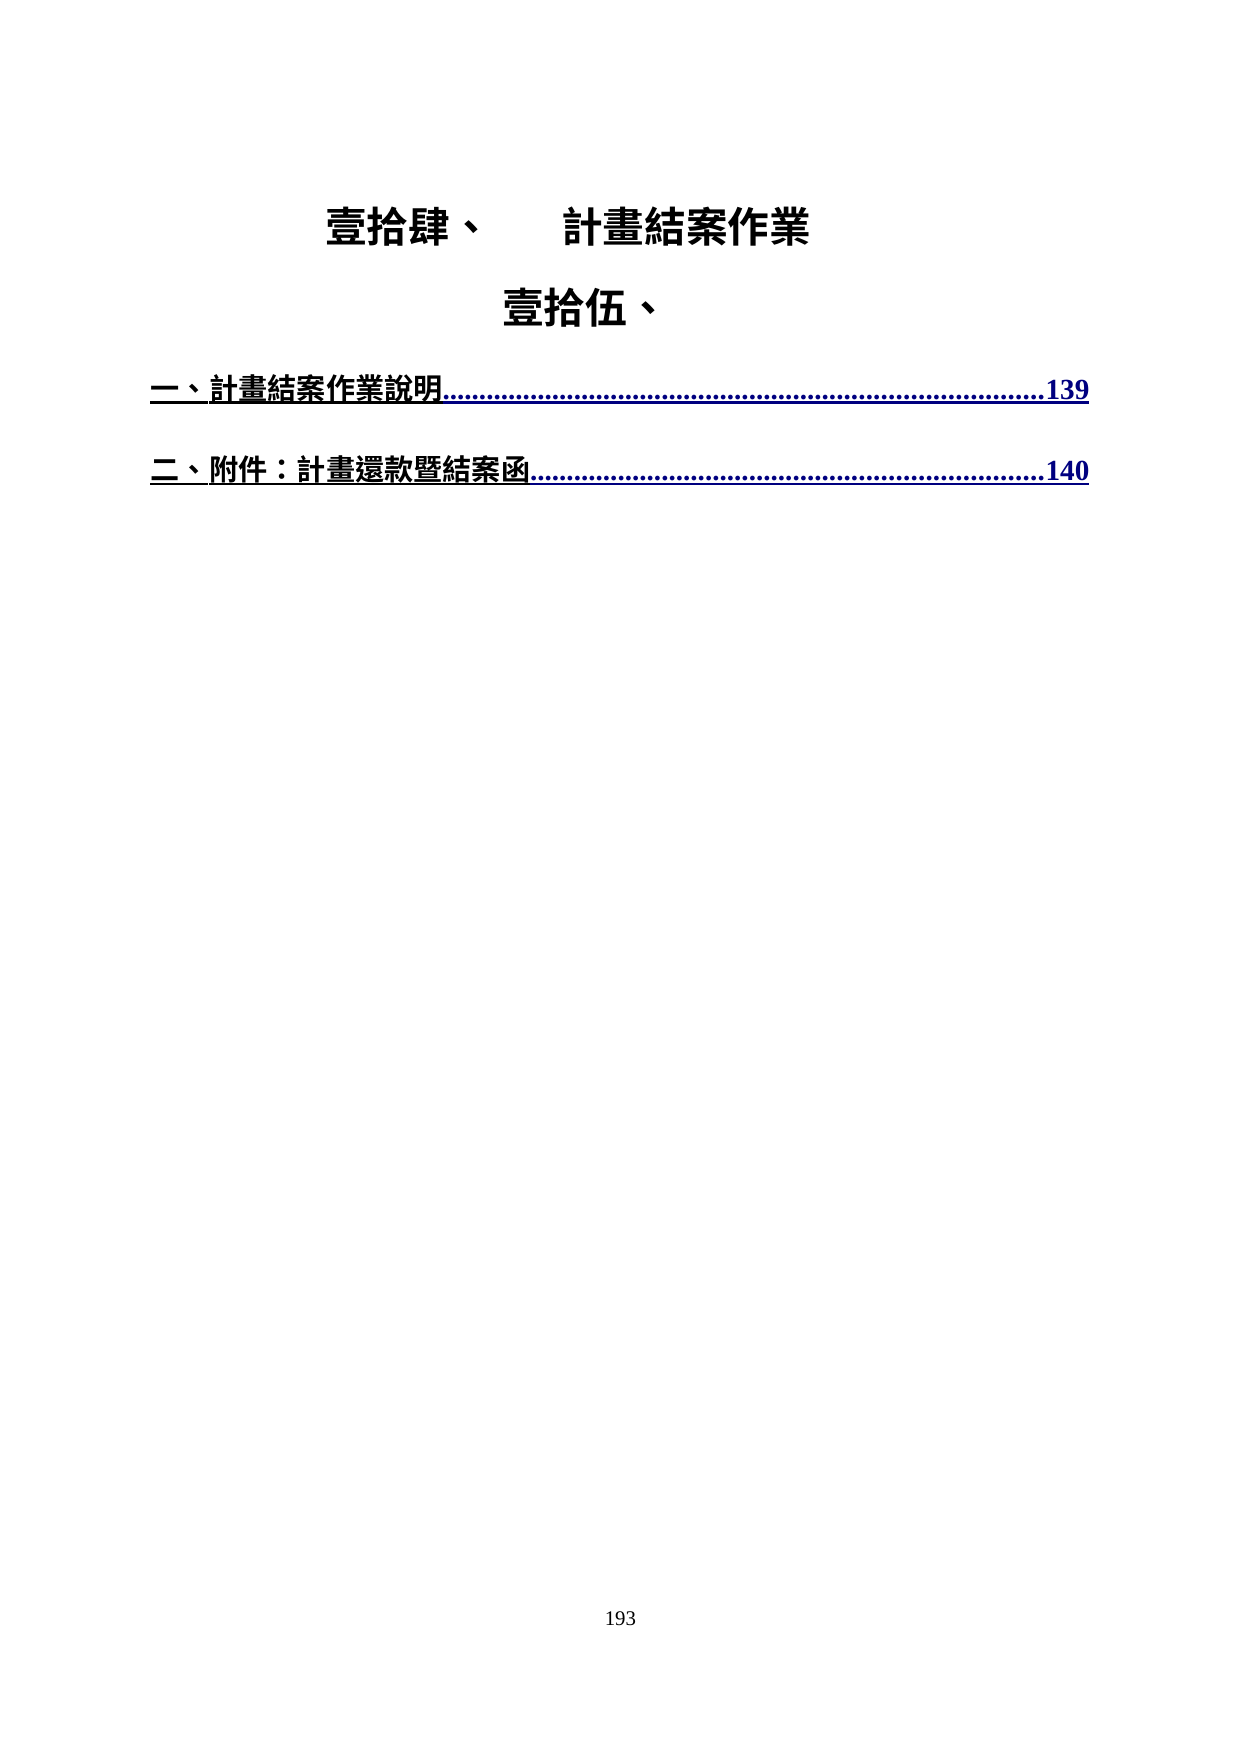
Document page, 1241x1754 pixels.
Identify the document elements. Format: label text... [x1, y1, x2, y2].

text 二、 附件：計畫還款暨結案函 140 [150, 426, 1090, 488]
text 一、 計畫結案作業說明 139 [150, 345, 1090, 407]
subtitle 計畫結案作業 [150, 182, 1090, 245]
